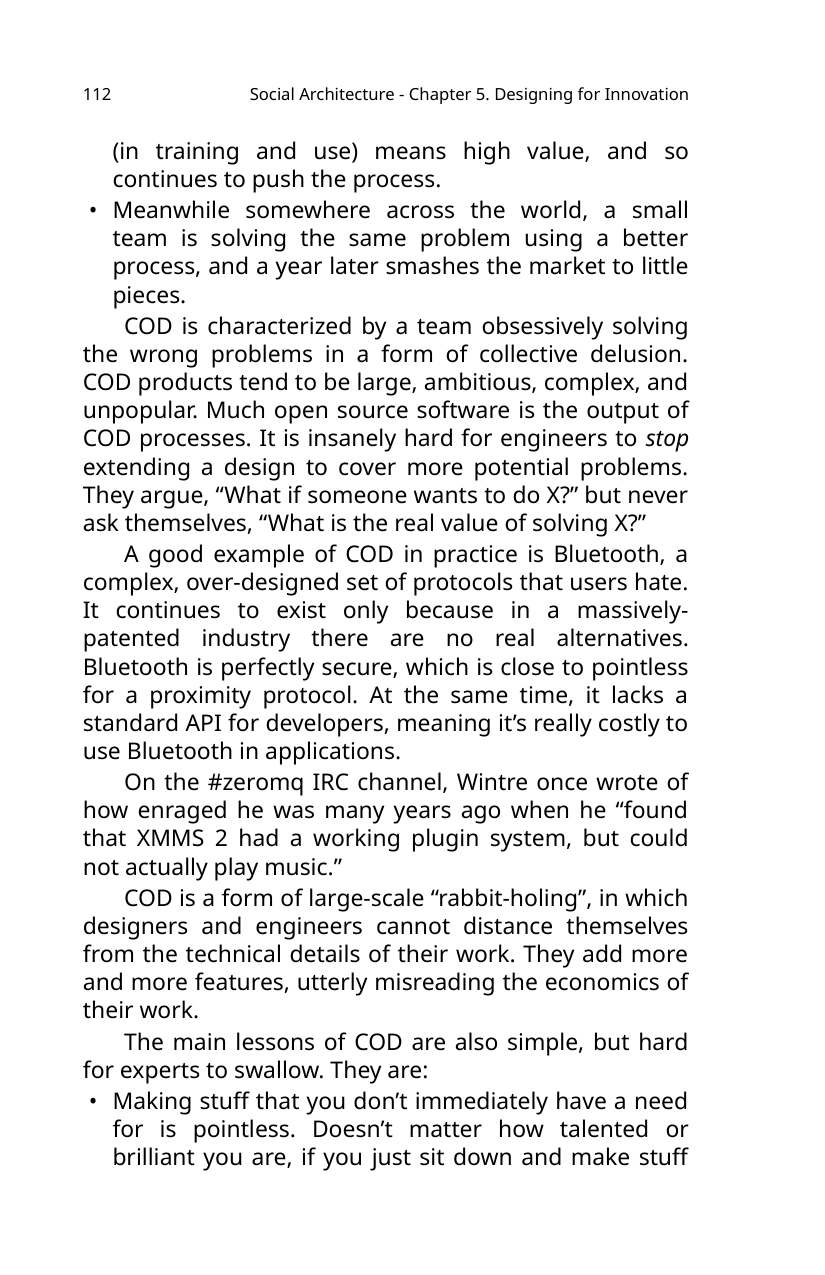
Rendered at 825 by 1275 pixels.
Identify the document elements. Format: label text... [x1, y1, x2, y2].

text A good example of COD in practice is Bluetooth, a complex, over-designed set of protocols that users hate. It continues to exist only because in a massively-patented industry there are no real alternatives. Bluetooth is perfectly secure, which is close to pointless for a proximity protocol. At the same time, it lacks a standard API for developers, meaning it’s really costly to use Bluetooth in applications. [83, 538, 689, 766]
text COD is a form of large-scale “rabbit-holing”, in which designers and engineers cannot distance themselves from the technical details of their work. They add more and more features, utterly misreading the economics of their work. [83, 882, 689, 1026]
list (in training and use) means high value, and so continues to push the process. [88, 135, 689, 194]
text COD is characterized by a team obsessively solving the wrong problems in a form of collective delusion. COD products tend to be large, ambitious, complex, and unpopular. Much open source software is the output of COD processes. It is insanely hard for engineers to stop extending a design to cover more potential problems. They argue, “What if someone wants to do X?” but never ask themselves, “What is the real value of solving X?” [83, 310, 689, 538]
list Meanwhile somewhere across the world, a small team is solving the same problem using a better process, and a year later smashes the market to little pieces. [88, 194, 689, 310]
text The main lessons of COD are also simple, but hard for experts to swallow. They are: [83, 1026, 689, 1085]
text On the #zeromq IRC channel, Wintre once wrote of how enraged he was many years ago when he “found that XMMS 2 had a working plugin system, but could not actually play music.” [83, 766, 689, 882]
list Making stuff that you don’t immediately have a need for is pointless. Doesn’t matter how talented or brilliant you are, if you just sit down and make stuff [88, 1085, 689, 1172]
